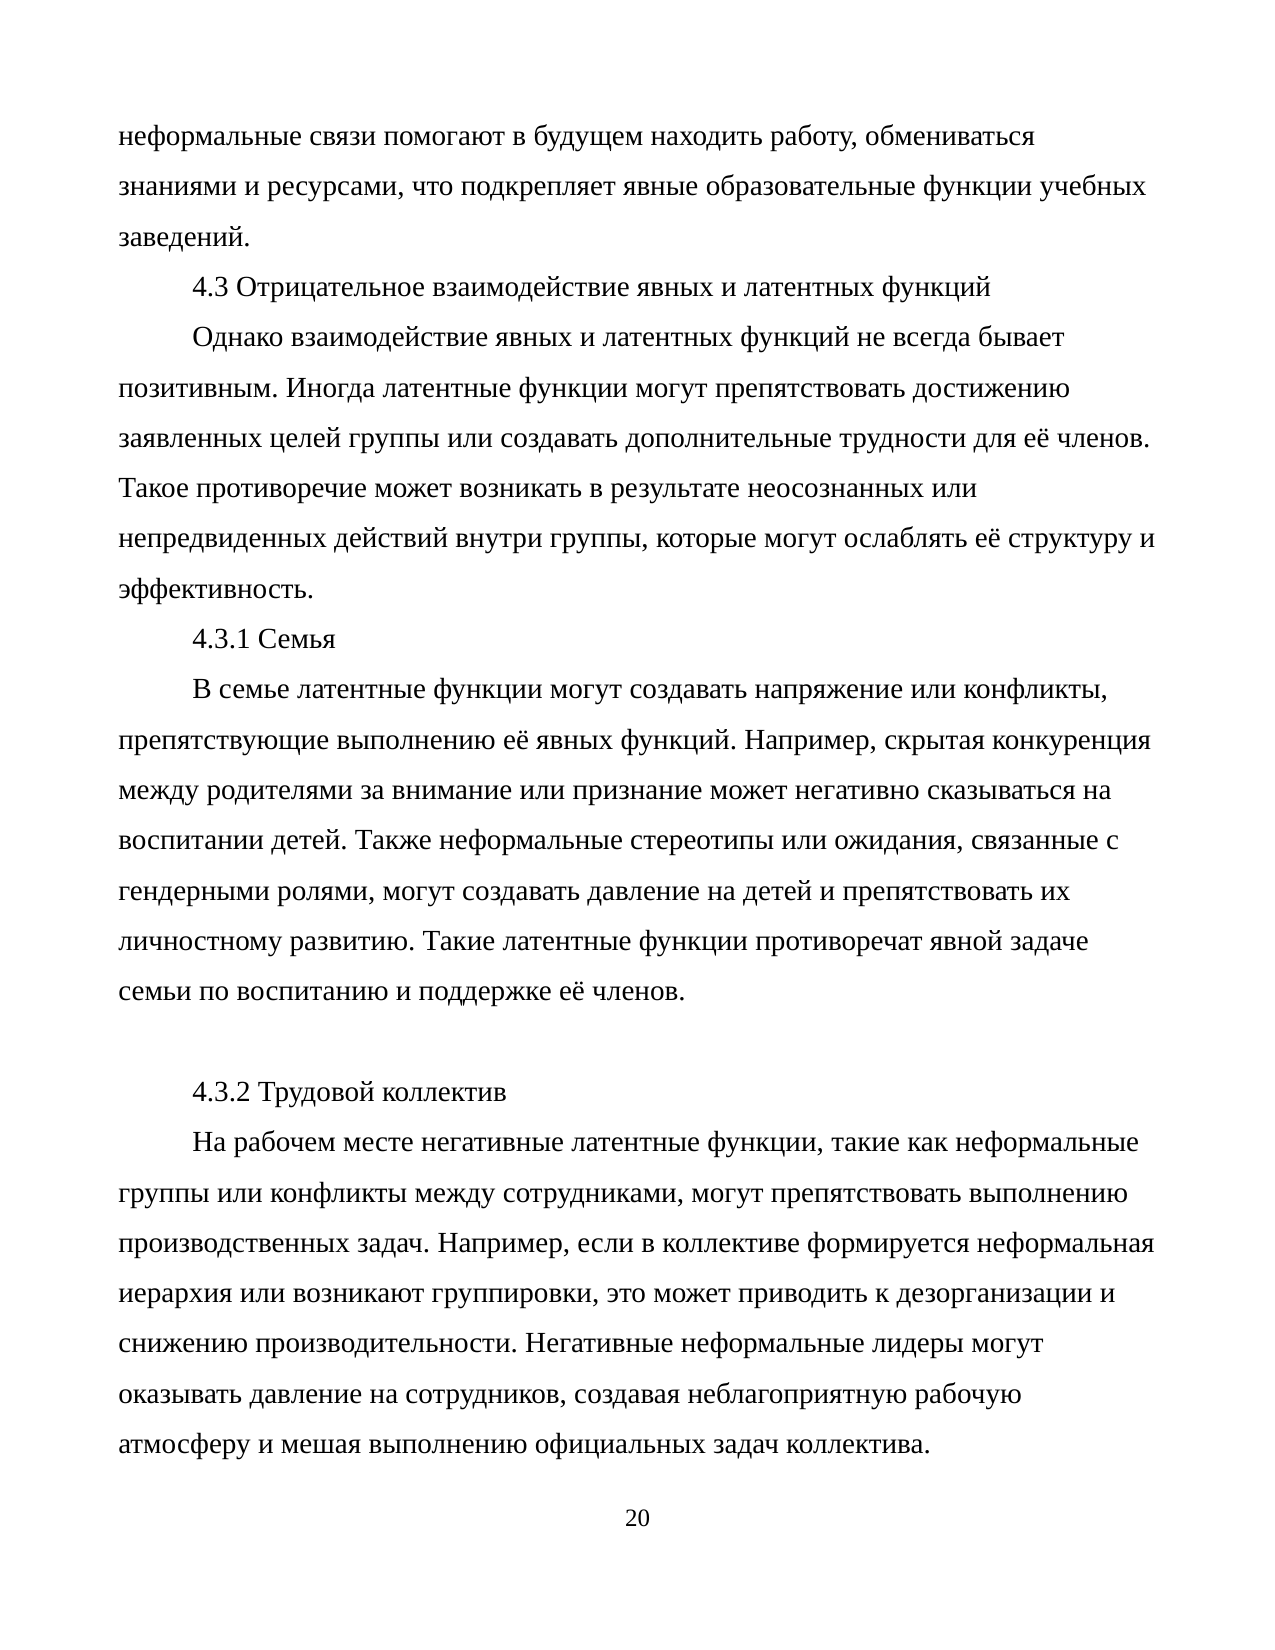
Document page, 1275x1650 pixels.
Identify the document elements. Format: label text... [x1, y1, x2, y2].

text 4.3.1 Семья [118, 621, 1157, 655]
text 4.3.2 Трудовой коллектив [118, 1074, 1157, 1108]
text На рабочем месте негативные латентные функции, такие как неформальные группы или конфликты между сотрудниками, могут препятствовать выполнению производственных задач. Например, если в коллективе формируется неформальная иерархия или возникают группировки, это может приводить к дезорганизации и снижению производительности. Негативные неформальные лидеры могут оказывать давление на сотрудников, создавая неблагоприятную рабочую атмосферу и мешая выполнению официальных задач коллектива. [118, 1124, 1157, 1460]
text В семье латентные функции могут создавать напряжение или конфликты, препятствующие выполнению её явных функций. Например, скрытая конкуренция между родителями за внимание или признание может негативно сказываться на воспитании детей. Также неформальные стереотипы или ожидания, связанные с гендерными ролями, могут создавать давление на детей и препятствовать их личностному развитию. Такие латентные функции противоречат явной задаче семьи по воспитанию и поддержке её членов. [118, 672, 1157, 1007]
text 4.3 Отрицательное взаимодействие явных и латентных функций [118, 269, 1157, 303]
text Однако взаимодействие явных и латентных функций не всегда бывает позитивным. Иногда латентные функции могут препятствовать достижению заявленных целей группы или создавать дополнительные трудности для её членов. Такое противоречие может возникать в результате неосознанных или непредвиденных действий внутри группы, которые могут ослаблять её структуру и эффективность. [118, 319, 1157, 604]
text неформальные связи помогают в будущем находить работу, обмениваться знаниями и ресурсами, что подкрепляет явные образовательные функции учебных заведений. [118, 118, 1157, 252]
